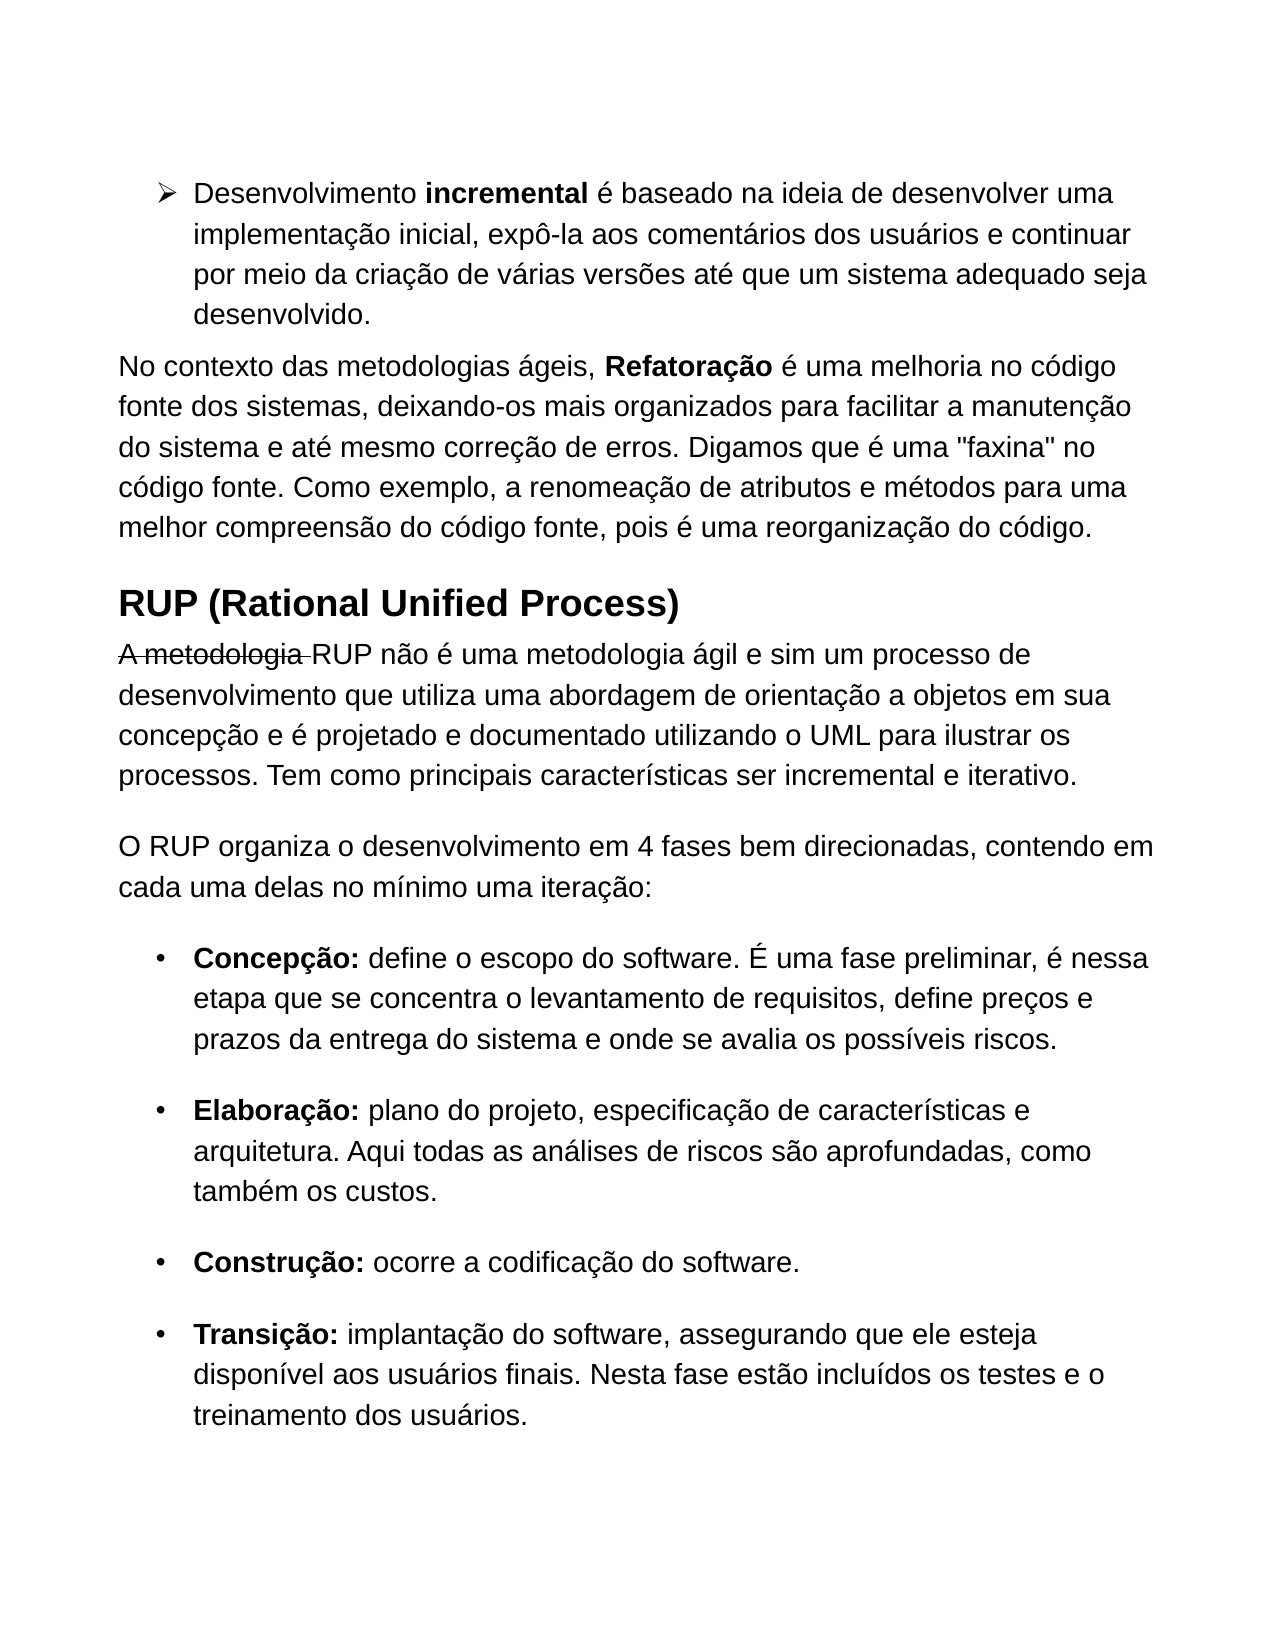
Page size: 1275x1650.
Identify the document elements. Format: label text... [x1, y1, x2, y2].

subtitle No contexto das metodologias ágeis, Refatoração é uma melhoria no código fonte dos sistemas, deixando-os mais organizados para facilitar a manutenção do sistema e até mesmo correção de erros. Digamos que é uma "faxina" no código fonte. Como exemplo, a renomeação de atributos e métodos para uma melhor compreensão do código fonte, pois é uma reorganização do código. [118, 349, 1157, 544]
list Desenvolvimento incremental é baseado na ideia de desenvolver uma implementação inicial, expô-la aos comentários dos usuários e continuar por meio da criação de várias versões até que um sistema adequado seja desenvolvido. [156, 176, 1157, 331]
list Concepção: define o escopo do software. É uma fase preliminar, é nessa etapa que se concentra o levantamento de requisitos, define preços e prazos da entrega do sistema e onde se avalia os possíveis riscos. [156, 941, 1157, 1055]
list Transição: implantação do software, assegurando que ele esteja disponível aos usuários finais. Nesta fase estão incluídos os testes e o treinamento dos usuários. [156, 1317, 1157, 1431]
list Elaboração: plano do projeto, especificação de características e arquitetura. Aqui todas as análises de riscos são aprofundadas, como também os custos. [156, 1093, 1157, 1207]
text A metodologia RUP não é uma metodologia ágil e sim um processo de desenvolvimento que utiliza uma abordagem de orientação a objetos em sua concepção e é projetado e documentado utilizando o UML para ilustrar os processos. Tem como principais características ser incremental e iterativo. [118, 637, 1157, 792]
list Construção: ocorre a codificação do software. [156, 1245, 1157, 1279]
text O RUP organiza o desenvolvimento em 4 fases bem direcionadas, contendo em cada uma delas no mínimo uma iteração: [118, 829, 1157, 903]
subtitle RUP (Rational Unified Process) [118, 581, 1157, 625]
